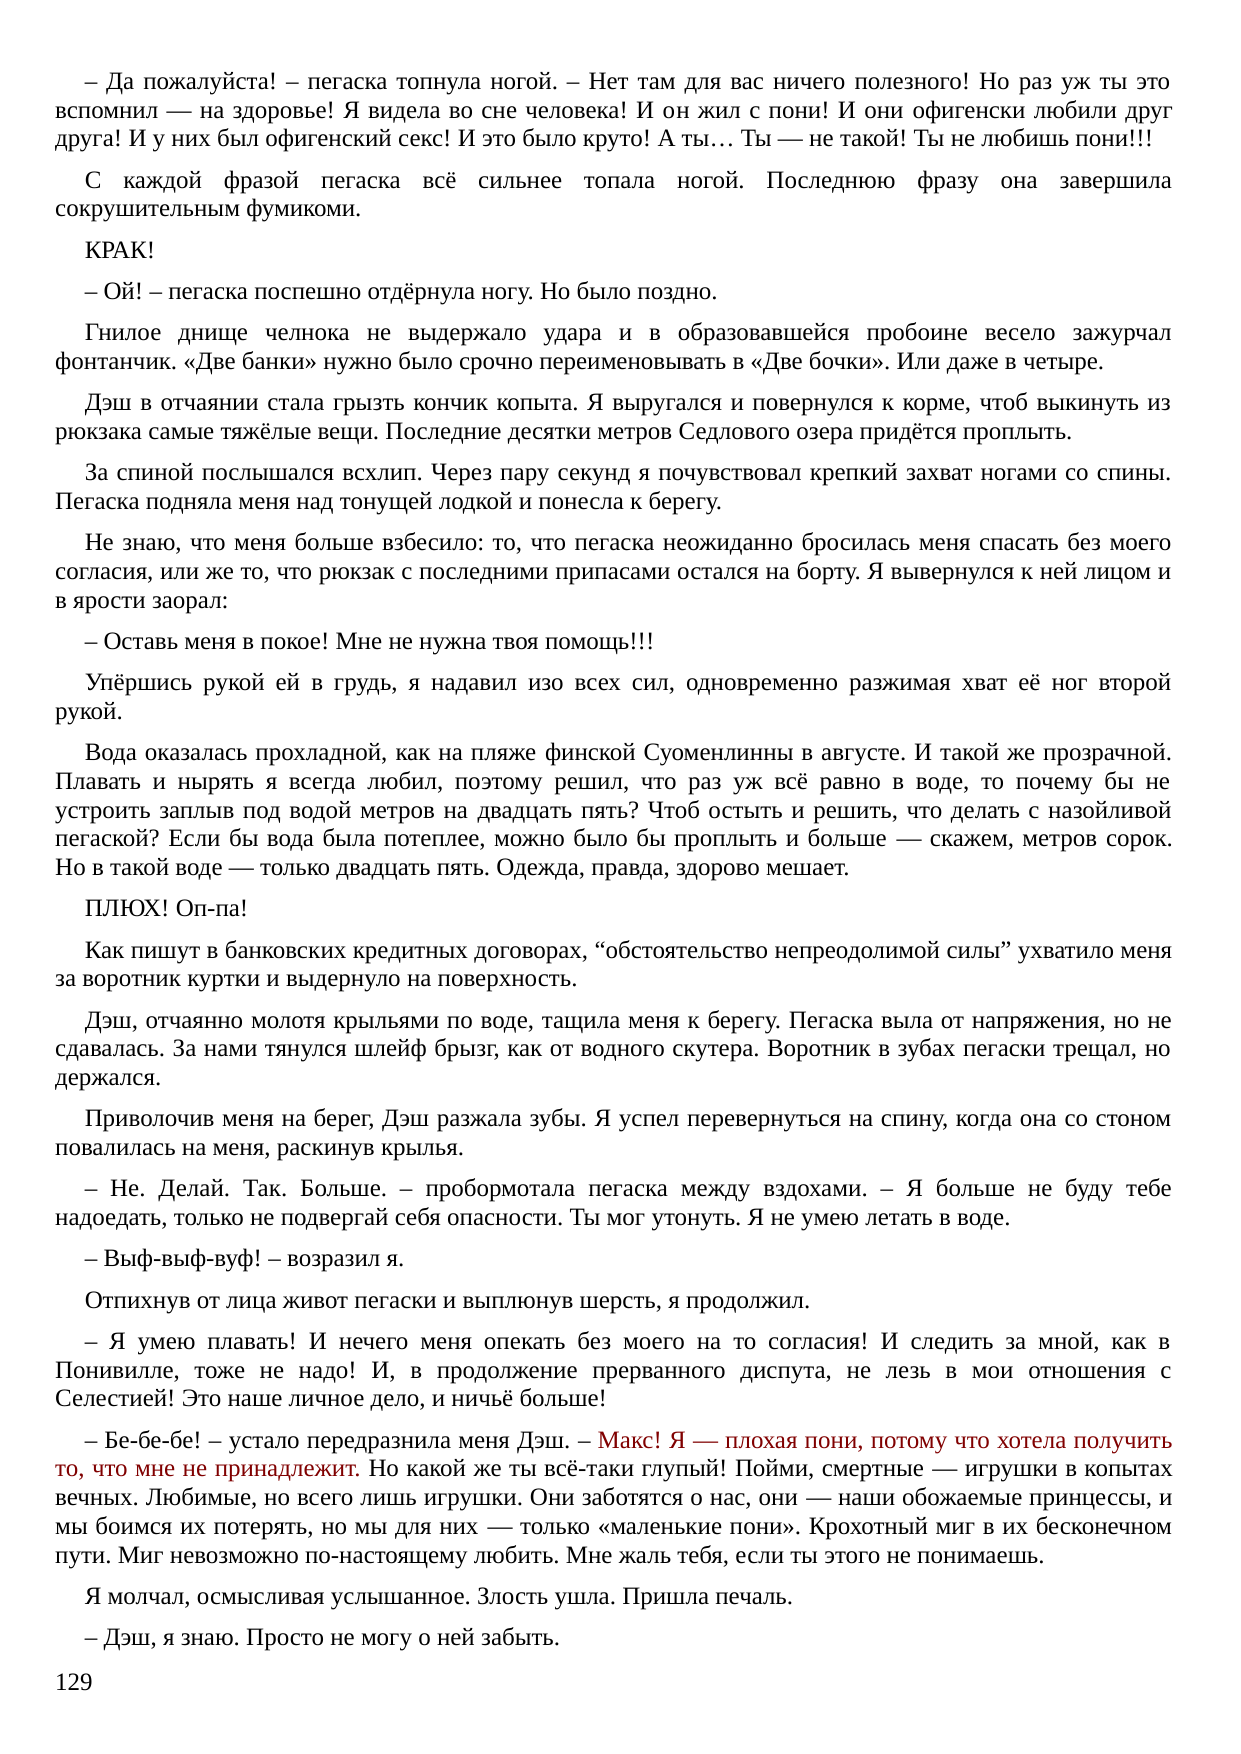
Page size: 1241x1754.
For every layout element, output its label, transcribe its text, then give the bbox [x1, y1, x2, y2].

text Вода оказалась прохладной, как на пляже финской Суоменлинны в августе. И такой же прозрачной. Плавать и нырять я всегда любил, поэтому решил, что раз уж всё равно в воде, то почему бы не устроить заплыв под водой метров на двадцать пять? Чтоб остыть и решить, что делать с назойливой пегаской? Если бы вода была потеплее, можно было бы проплыть и больше — скажем, метров сорок. Но в такой воде — только двадцать пять. Одежда, правда, здорово мешает. [55, 737, 1173, 881]
text КРАК! [55, 235, 1173, 263]
text Приволочив меня на берег, Дэш разжала зубы. Я успел перевернуться на спину, когда она со стоном повалилась на меня, раскинув крылья. [55, 1103, 1173, 1161]
text ПЛЮХ! Оп-па! [55, 893, 1173, 922]
text Упёршись рукой ей в грудь, я надавил изо всех сил, одновременно разжимая хват её ног второй рукой. [55, 667, 1173, 725]
text – Бе-бе-бе! – устало передразнила меня Дэш. – Макс! Я — плохая пони, потому что хотела получить то, что мне не принадлежит. Но какой же ты всё-таки глупый! Пойми, смертные — игрушки в копытах вечных. Любимые, но всего лишь игрушки. Они заботятся о нас, они — наши обожаемые принцессы, и мы боимся их потерять, но мы для них — только «маленькие пони». Крохотный миг в их бесконечном пути. Миг невозможно по-настоящему любить. Мне жаль тебя, если ты этого не понимаешь. [55, 1425, 1173, 1568]
text – Дэш, я знаю. Просто не могу о ней забыть. [55, 1622, 1173, 1651]
text – Ой! – пегаска поспешно отдёрнула ногу. Но было поздно. [55, 276, 1173, 305]
text За спиной послышался всхлип. Через пару секунд я почувствовал крепкий захват ногами со спины. Пегаска подняла меня над тонущей лодкой и понесла к берегу. [55, 457, 1173, 515]
text Не знаю, что меня больше взбесило: то, что пегаска неожиданно бросилась меня спасать без моего согласия, или же то, что рюкзак с последними припасами остался на борту. Я вывернулся к ней лицом и в ярости заорал: [55, 527, 1173, 613]
text Дэш в отчаянии стала грызть кончик копыта. Я выругался и повернулся к корме, чтоб выкинуть из рюкзака самые тяжёлые вещи. Последние десятки метров Седлового озера придётся проплыть. [55, 387, 1173, 445]
text – Да пожалуйста! – пегаска топнула ногой. – Нет там для вас ничего полезного! Но раз уж ты это вспомнил — на здоровье! Я видела во сне человека! И он жил с пони! И они офигенски любили друг друга! И у них был офигенский секс! И это было круто! А ты… Ты — не такой! Ты не любишь пони!!! [55, 66, 1173, 152]
text С каждой фразой пегаска всё сильнее топала ногой. Последнюю фразу она завершила сокрушительным фумикоми. [55, 165, 1173, 222]
text – Оставь меня в покое! Мне не нужна твоя помощь!!! [55, 626, 1173, 655]
text – Я умею плавать! И нечего меня опекать без моего на то согласия! И следить за мной, как в Понивилле, тоже не надо! И, в продолжение прерванного диспута, не лезь в мои отношения с Селестией! Это наше личное дело, и ничьё больше! [55, 1326, 1173, 1412]
text Дэш, отчаянно молотя крыльями по воде, тащила меня к берегу. Пегаска выла от напряжения, но не сдавалась. За нами тянулся шлейф брызг, как от водного скутера. Воротник в зубах пегаски трещал, но держался. [55, 1005, 1173, 1091]
text Гнилое днище челнока не выдержало удара и в образовавшейся пробоине весело зажурчал фонтанчик. «Две банки» нужно было срочно переименовывать в «Две бочки». Или даже в четыре. [55, 317, 1173, 375]
text Отпихнув от лица живот пегаски и выплюнув шерсть, я продолжил. [55, 1285, 1173, 1313]
text Я молчал, осмысливая услышанное. Злость ушла. Пришла печаль. [55, 1581, 1173, 1610]
text – Не. Делай. Так. Больше. – пробормотала пегаска между вздохами. – Я больше не буду тебе надоедать, только не подвергай себя опасности. Ты мог утонуть. Я не умею летать в воде. [55, 1173, 1173, 1231]
text – Выф-выф-вуф! – возразил я. [55, 1243, 1173, 1272]
text Как пишут в банковских кредитных договорах, “обстоятельство непреодолимой силы” ухватило меня за воротник куртки и выдернуло на поверхность. [55, 935, 1173, 992]
